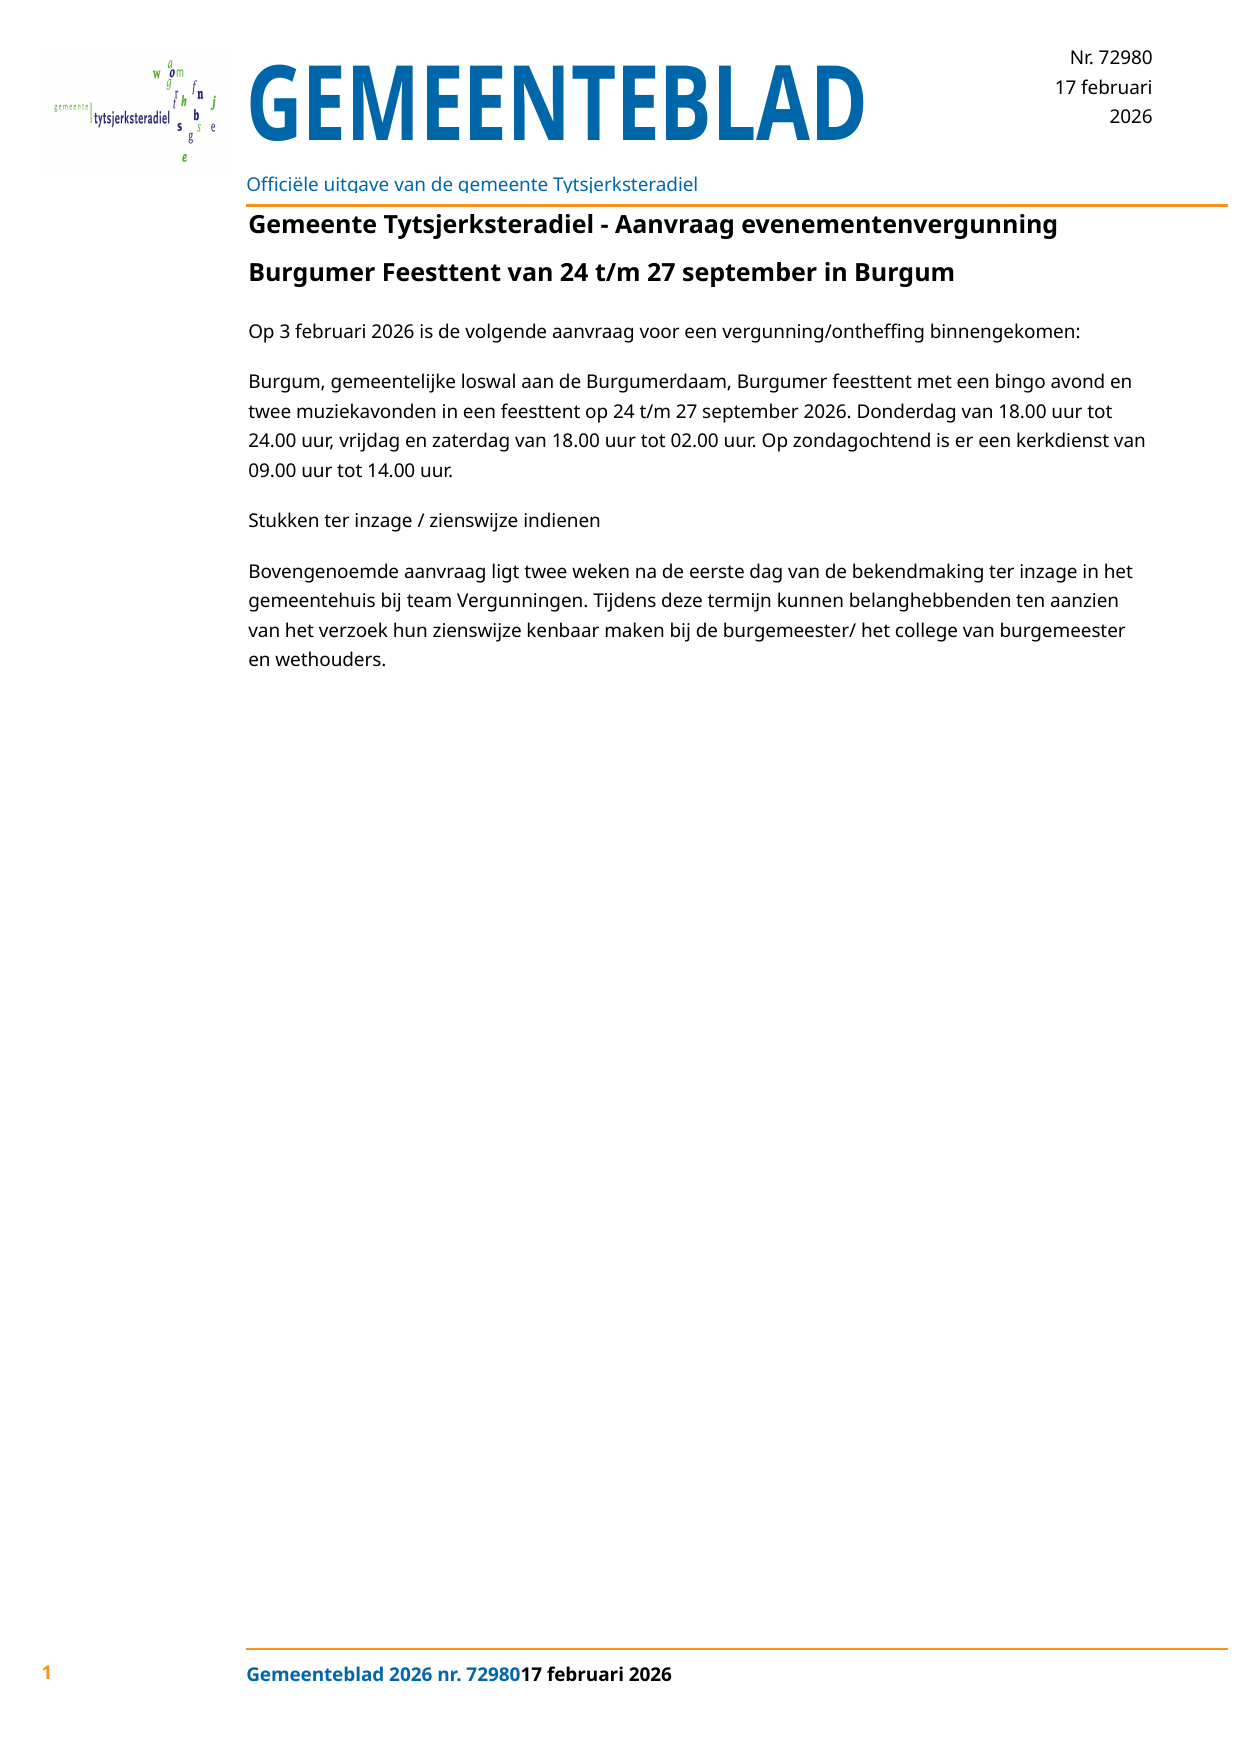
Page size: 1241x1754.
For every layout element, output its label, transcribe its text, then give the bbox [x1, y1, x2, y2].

picture [41, 47, 231, 172]
text Gemeente Tytsjerksteradiel - Aanvraag evenementenvergunning Burgumer Feesttent van 24 t/m 27 september in Burgum [248, 207, 1152, 288]
text Burgum, gemeentelijke loswal aan de Burgumerdaam, Burgumer feesttent met een bingo avond en twee muziekavonden in een feesttent op 24 t/m 27 september 2026. Donderdag van 18.00 uur tot 24.00 uur, vrijdag en zaterdag van 18.00 uur tot 02.00 uur. Op zondagochtend is er een kerkdienst van 09.00 uur tot 14.00 uur. [248, 368, 1152, 483]
text Stukken ter inzage / zienswijze indienen [248, 507, 1152, 533]
text Op 3 februari 2026 is de volgende aanvraag voor een vergunning/ontheffing binnengekomen: [248, 318, 1152, 344]
text Bovengenoemde aanvraag ligt twee weken na de eerste dag van de bekendmaking ter inzage in het gemeentehuis bij team Vergunningen. Tijdens deze termijn kunnen belanghebbenden ten aanzien van het verzoek hun zienswijze kenbaar maken bij de burgemeester/ het college van burgemeester en wethouders. [248, 558, 1152, 672]
